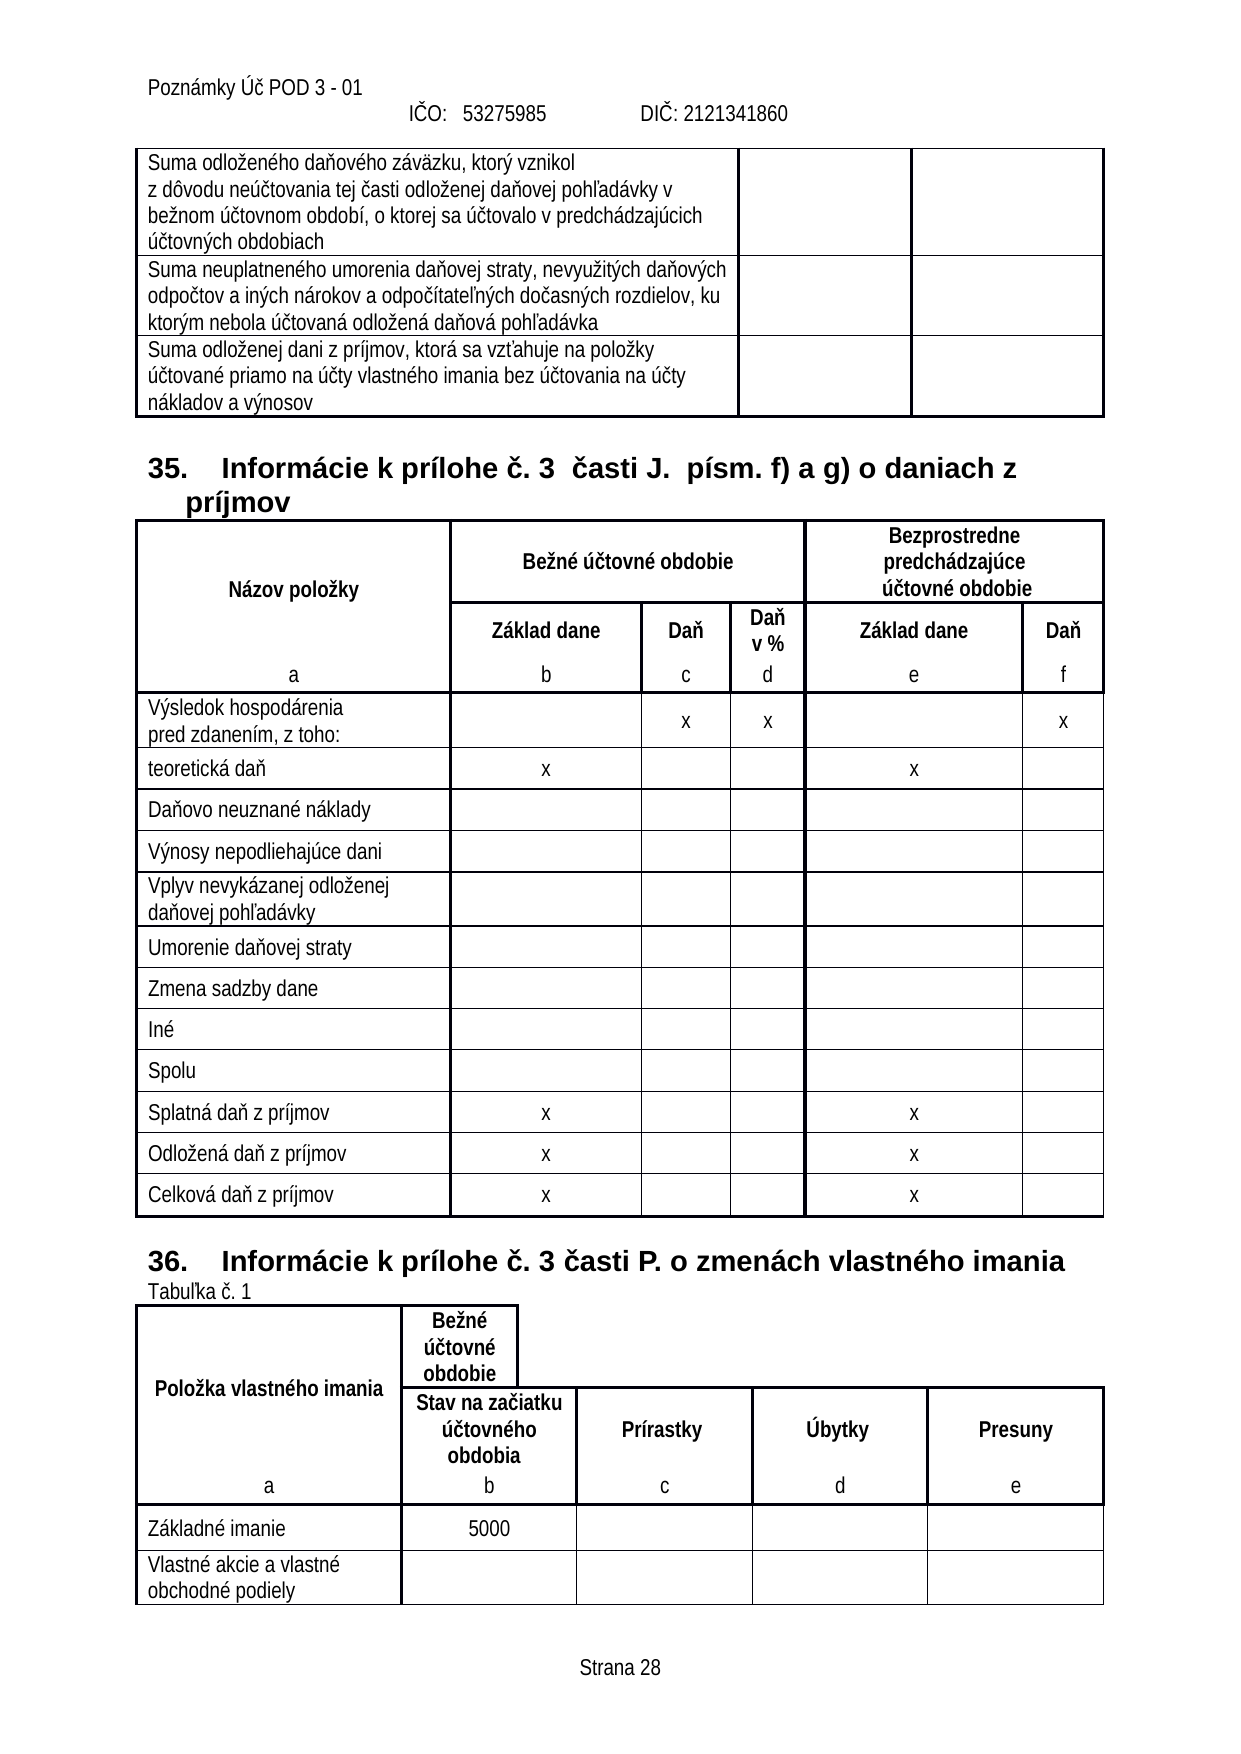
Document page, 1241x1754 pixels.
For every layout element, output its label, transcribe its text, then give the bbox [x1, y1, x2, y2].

table_cell [452, 694, 641, 747]
table_cell [1023, 831, 1103, 871]
table_cell x [807, 748, 1022, 788]
table_cell Umorenie daňovej straty [138, 927, 449, 967]
table_cell e [929, 1469, 1102, 1503]
table_cell [807, 873, 1022, 925]
table_cell Základ dane [452, 604, 640, 657]
table_cell [642, 968, 730, 1008]
table_cell [1023, 1133, 1103, 1173]
table_cell [1023, 1092, 1103, 1132]
table_cell teoretická daň [138, 748, 449, 788]
table_cell [753, 1551, 927, 1604]
table_cell Daňovo neuznané náklady [138, 790, 449, 829]
text Tabuľka č. 1 [148, 1278, 1092, 1304]
table_cell c [643, 657, 729, 691]
table_cell [1023, 1009, 1103, 1049]
table_cell [807, 831, 1022, 871]
table_cell [1023, 927, 1103, 967]
table_cell [642, 748, 730, 788]
table_cell [452, 831, 641, 871]
table_cell Iné [138, 1009, 449, 1049]
table_cell x [807, 1092, 1022, 1132]
table_cell [452, 1050, 641, 1091]
table_cell Vplyv nevykázanej odloženej daňovej pohľadávky [138, 873, 449, 925]
table_cell [928, 1551, 1103, 1604]
table_cell [807, 790, 1022, 829]
table_cell c [578, 1469, 751, 1503]
table_cell Daň [643, 604, 729, 657]
table_cell [642, 1050, 730, 1091]
table_cell d [754, 1469, 926, 1503]
table_cell [403, 1551, 576, 1604]
table_cell [807, 694, 1022, 747]
table_cell Daň [1024, 604, 1102, 657]
table_cell [807, 968, 1022, 1008]
table_cell [642, 790, 730, 829]
table_cell [642, 1009, 730, 1049]
table_cell x [731, 694, 803, 747]
table_cell Úbytky [754, 1389, 926, 1468]
table_cell [807, 1050, 1022, 1091]
table_cell [1023, 873, 1103, 925]
table_cell [642, 1092, 730, 1132]
table_cell [1023, 1174, 1103, 1215]
table_cell [642, 1174, 730, 1215]
title Informácie k prílohe č. 3 časti J. písm. f) a g) o daniach z príjmov [148, 452, 1092, 519]
table_cell [642, 1133, 730, 1173]
table_cell Výsledok hospodárenia pred zdanením, z toho: [138, 694, 449, 747]
table_cell [928, 1506, 1103, 1550]
table_cell f [1024, 657, 1102, 691]
table_cell Základné imanie [138, 1506, 400, 1550]
table_cell 5000 [403, 1506, 576, 1550]
table_cell [731, 873, 803, 925]
table_cell x [1023, 694, 1103, 747]
table_header Bežné účtovné obdobie [452, 522, 803, 601]
table_cell x [807, 1174, 1022, 1215]
table_cell [740, 149, 910, 255]
table_cell [577, 1506, 752, 1550]
table_cell Presuny [929, 1389, 1102, 1468]
table_cell Suma odloženej dani z príjmov, ktorá sa vzťahuje na položky účtované priamo na účty vlastného imania bez účtovania na účty nákladov a výnosov [138, 336, 737, 415]
table_cell x [452, 748, 641, 788]
table_cell [731, 831, 803, 871]
table_cell Celková daň z príjmov [138, 1174, 449, 1215]
table_cell [1023, 748, 1103, 788]
table_cell e [807, 657, 1021, 691]
table_cell [731, 1133, 803, 1173]
table_cell Základ dane [807, 604, 1021, 657]
table_cell [731, 1092, 803, 1132]
table_cell a [138, 1469, 400, 1503]
table_cell [452, 1009, 641, 1049]
table_cell [807, 1009, 1022, 1049]
table_cell [731, 748, 803, 788]
table_cell [1023, 968, 1103, 1008]
table_cell [1023, 1050, 1103, 1091]
table_cell x [642, 694, 730, 747]
table_cell b [452, 657, 640, 691]
table_header Názov položky [138, 522, 449, 657]
table_cell [731, 1009, 803, 1049]
table_cell Zmena sadzby dane [138, 968, 449, 1008]
table_cell x [452, 1174, 641, 1215]
title Informácie k prílohe č. 3 časti P. o zmenách vlastného imania [148, 1244, 1092, 1278]
table_cell [740, 256, 910, 335]
table_cell [913, 256, 1102, 335]
table_cell a [138, 657, 449, 691]
table_cell b [403, 1469, 575, 1503]
table_cell Stav na začiatku účtovného obdobia [403, 1389, 575, 1468]
table_cell [452, 968, 641, 1008]
table_cell [731, 1050, 803, 1091]
table_header Bežné účtovné obdobie [403, 1307, 516, 1386]
table_cell [731, 790, 803, 829]
table_cell [740, 336, 910, 415]
table_cell [913, 336, 1102, 415]
table_cell Suma neuplatneného umorenia daňovej straty, nevyužitých daňových odpočtov a iných nárokov a odpočítateľných dočasných rozdielov, ku ktorým nebola účtovaná odložená daňová pohľadávka [138, 256, 737, 335]
table_cell Daň v % [732, 604, 803, 657]
table_cell x [452, 1092, 641, 1132]
table_cell Výnosy nepodliehajúce dani [138, 831, 449, 871]
table_cell Vlastné akcie a vlastné obchodné podiely [138, 1551, 400, 1604]
table_cell Splatná daň z príjmov [138, 1092, 449, 1132]
table_cell [577, 1551, 752, 1604]
table_header Bezprostredne predchádzajúce účtovné obdobie [807, 522, 1102, 601]
table_cell [452, 927, 641, 967]
table_cell [1023, 790, 1103, 829]
table_cell [642, 831, 730, 871]
table_cell [731, 1174, 803, 1215]
table_cell x [807, 1133, 1022, 1173]
table_cell [731, 927, 803, 967]
table_cell [452, 790, 641, 829]
table_cell x [452, 1133, 641, 1173]
table_cell [913, 149, 1102, 255]
table_cell Suma odloženého daňového záväzku, ktorý vznikol z dôvodu neúčtovania tej časti odloženej daňovej pohľadávky v bežnom účtovnom období, o ktorej sa účtovalo v predchádzajúcich účtovných obdobiach [138, 149, 737, 255]
table_cell [807, 927, 1022, 967]
table_cell [452, 873, 641, 925]
table_cell Odložená daň z príjmov [138, 1133, 449, 1173]
table_cell [753, 1506, 927, 1550]
table_cell d [732, 657, 803, 691]
table_cell Spolu [138, 1050, 449, 1091]
table_cell [642, 927, 730, 967]
table_header Položka vlastného imania [138, 1307, 400, 1468]
table_cell [731, 968, 803, 1008]
table_cell Prírastky [578, 1389, 751, 1468]
table_cell [642, 873, 730, 925]
